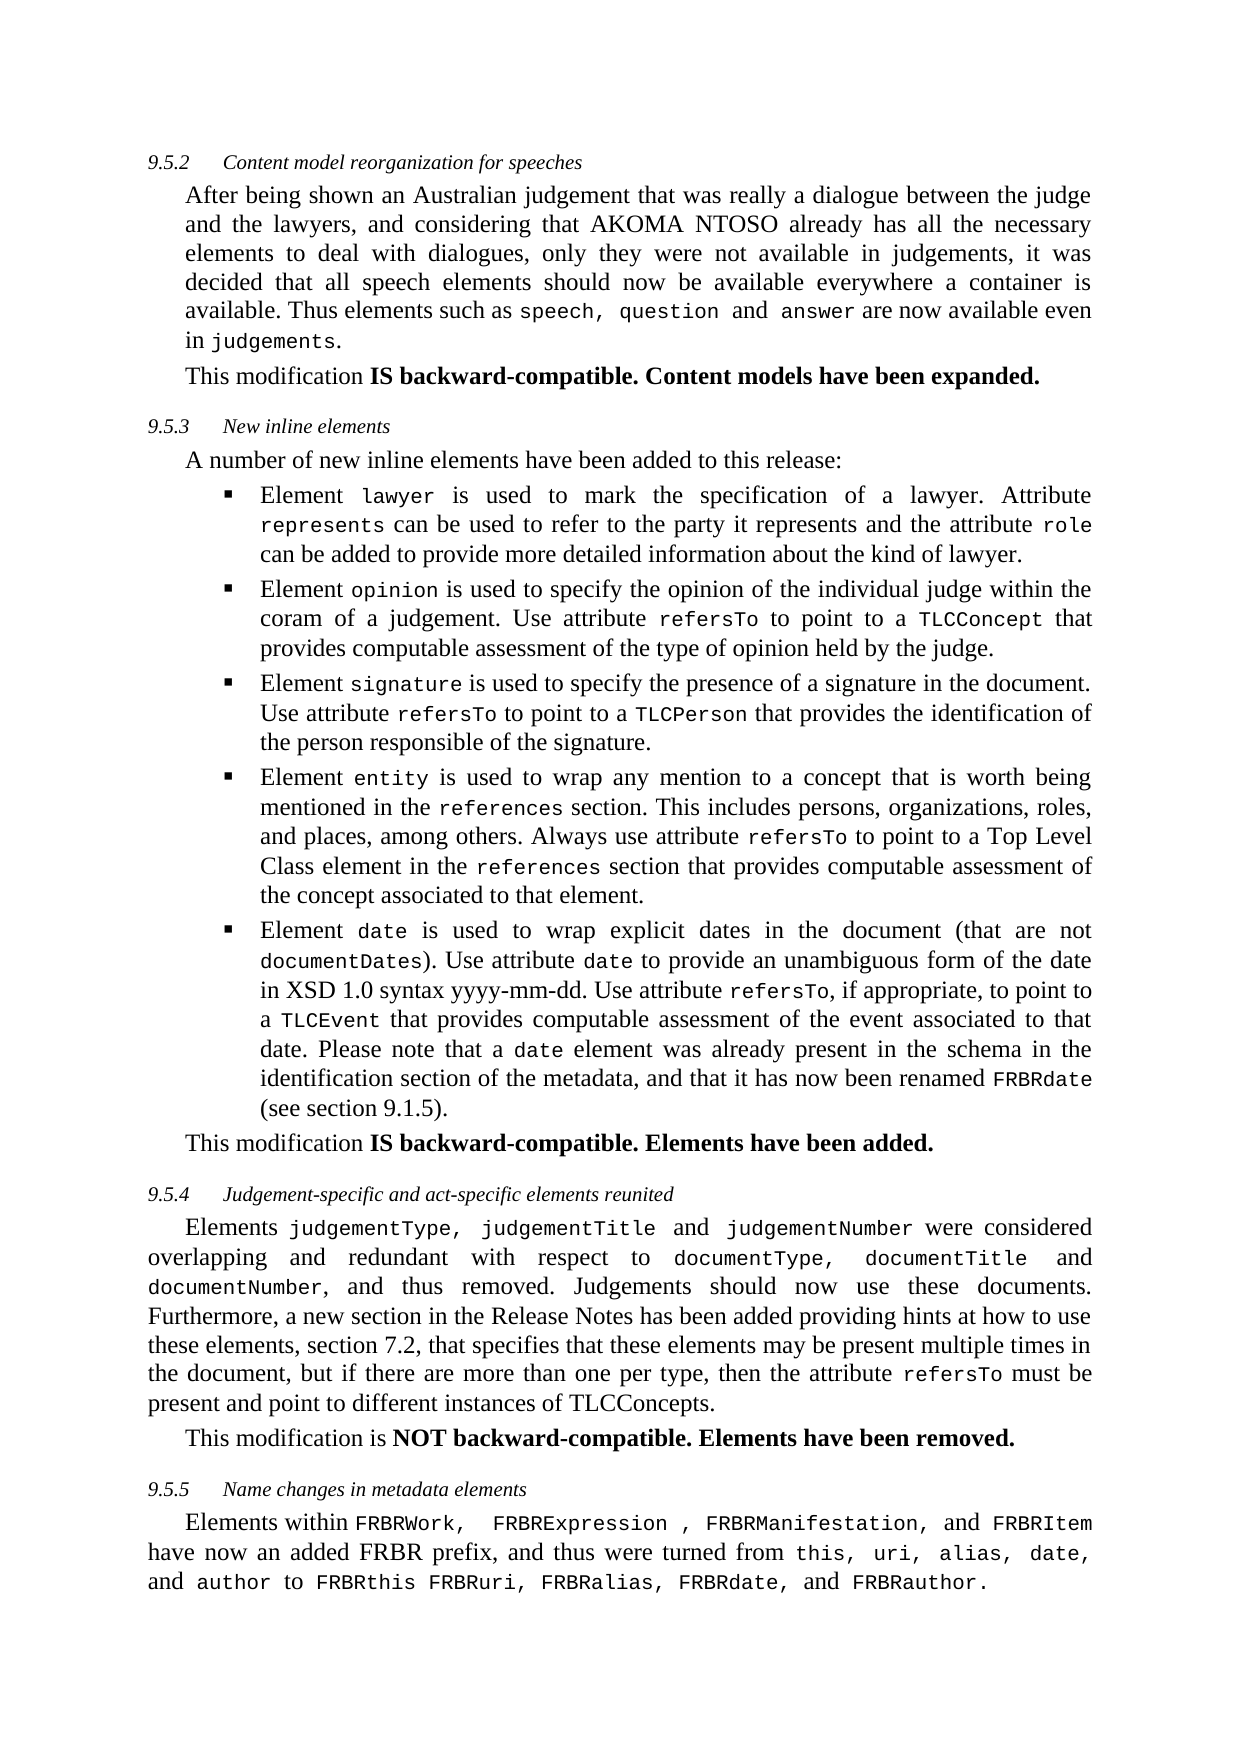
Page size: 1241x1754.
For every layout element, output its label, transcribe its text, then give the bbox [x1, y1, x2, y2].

text Elements judgementType, judgementTitle and judgementNumber were considered overlapping and redundant with respect to documentType, documentTitle and documentNumber, and thus removed. Judgements should now use these documents. Furthermore, a new section in the Release Notes has been added providing hints at how to use these elements, section 7.2, that specifies that these elements may be present multiple times in the document, but if there are more than one per type, then the attribute refersTo must be present and point to different instances of TLCConcepts. [148, 1212, 1092, 1417]
list Element lawyer is used to mark the specification of a lawyer. Attribute represents can be used to refer to the party it represents and the attribute role can be added to provide more detailed information about the kind of lawyer. [222, 480, 1092, 568]
list Element signature is used to specify the presence of a signature in the document. Use attribute refersTo to point to a TLCPerson that provides the identification of the person responsible of the signature. [222, 668, 1092, 756]
list Element opinion is used to specify the opinion of the individual judge within the coram of a judgement. Use attribute refersTo to point to a TLCConcept that provides computable assessment of the type of opinion held by the judge. [222, 574, 1092, 662]
subtitle Content model reorganization for speeches [148, 150, 1092, 174]
list Element entity is used to wrap any mention to a concept that is worth being mentioned in the references section. This includes persons, organizations, roles, and places, among others. Always use attribute refersTo to point to a Top Level Class element in the references section that provides computable assessment of the concept associated to that element. [222, 762, 1092, 909]
text This modification IS backward-compatible. Content models have been expanded. [148, 361, 1092, 389]
text Elements within FRBRWork, FRBRExpression , FRBRManifestation, and FRBRItem have now an added FRBR prefix, and thus were turned from this, uri, alias, date, and author to FRBRthis FRBRuri, FRBRalias, FRBRdate, and FRBRauthor. [148, 1507, 1092, 1596]
text This modification is NOT backward-compatible. Elements have been removed. [148, 1423, 1092, 1452]
subtitle New inline elements [148, 414, 1092, 438]
text After being shown an Australian judgement that was really a dialogue between the judge and the lawyers, and considering that AKOMA NTOSO already has all the necessary elements to deal with dialogues, only they were not available in judgements, it was decided that all speech elements should now be available everywhere a container is available. Thus elements such as speech, question and answer are now available even in judgements. [185, 180, 1092, 354]
text A number of new inline elements have been added to this release: [148, 445, 1092, 473]
subtitle Judgement-specific and act-specific elements reunited [148, 1182, 1092, 1206]
list Element date is used to wrap explicit dates in the document (that are not documentDates). Use attribute date to provide an unambiguous form of the date in XSD 1.0 syntax yyyy-mm-dd. Use attribute refersTo, if appropriate, to point to a TLCEvent that provides computable assessment of the event associated to that date. Please note that a date element was already present in the schema in the identification section of the metadata, and that it has now been renamed FRBRdate (see section 9.1.5). [222, 916, 1092, 1122]
subtitle Name changes in metadata elements [148, 1477, 1092, 1501]
text This modification IS backward-compatible. Elements have been added. [148, 1128, 1092, 1157]
